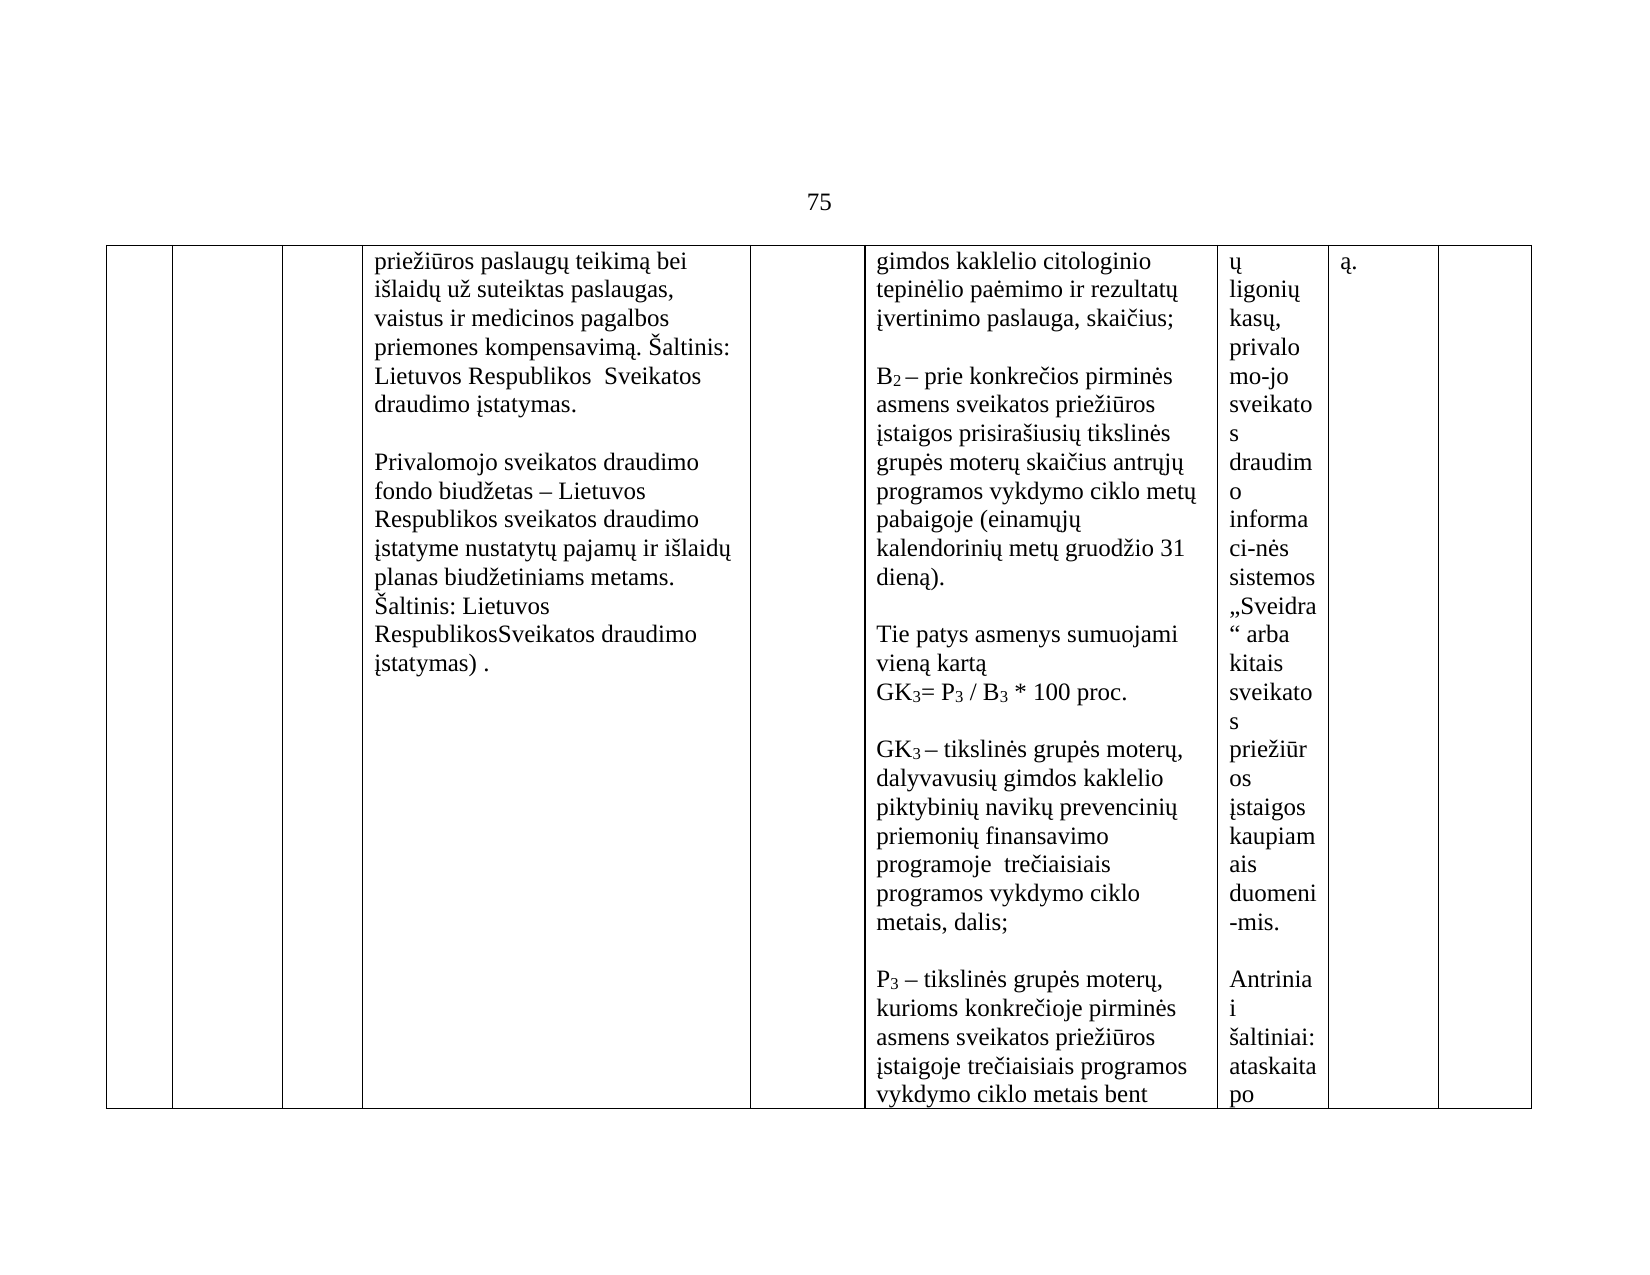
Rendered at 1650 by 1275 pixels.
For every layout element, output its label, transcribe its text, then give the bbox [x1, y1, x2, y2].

table_cell [107, 246, 172, 1108]
table_cell [173, 246, 282, 1108]
table_cell [283, 246, 362, 1108]
table_cell priežiūros paslaugų teikimą bei išlaidų už suteiktas paslaugas, vaistus ir medicinos pagalbos priemones kompensavimą. Šaltinis: Lietuvos Respublikos Sveikatos draudimo įstatymas. Privalomojo sveikatos draudimo fondo biudžetas – Lietuvos Respublikos sveikatos draudimo įstatyme nustatytų pajamų ir išlaidų planas biudžetiniams metams. Šaltinis: Lietuvos RespublikosSveikatos draudimo įstatymas) . [363, 246, 750, 1108]
table_cell ą. [1329, 246, 1438, 1108]
table_cell [1439, 246, 1531, 1108]
table_cell ų ligonių kasų, privalomo-jo sveikatos draudimo informaci-nės sistemos „Sveidra“ arba kitais sveikatos priežiūros įstaigos kaupiamais duomeni-mis. Antriniai šaltiniai: ataskaita po [1218, 246, 1328, 1108]
table_cell [751, 246, 864, 1108]
table_cell gimdos kaklelio citologinio tepinėlio paėmimo ir rezultatų įvertinimo paslauga, skaičius; B2 – prie konkrečios pirminės asmens sveikatos priežiūros įstaigos prisirašiusių tikslinės grupės moterų skaičius antrųjų programos vykdymo ciklo metų pabaigoje (einamųjų kalendorinių metų gruodžio 31 dieną). Tie patys asmenys sumuojami vieną kartą GK3= P3 / B3 * 100 proc. GK3 – tikslinės grupės moterų, dalyvavusių gimdos kaklelio piktybinių navikų prevencinių priemonių finansavimo programoje trečiaisiais programos vykdymo ciklo metais, dalis; P3 – tikslinės grupės moterų, kurioms konkrečioje pirminės asmens sveikatos priežiūros įstaigoje trečiaisiais programos vykdymo ciklo metais bent [866, 246, 1217, 1108]
